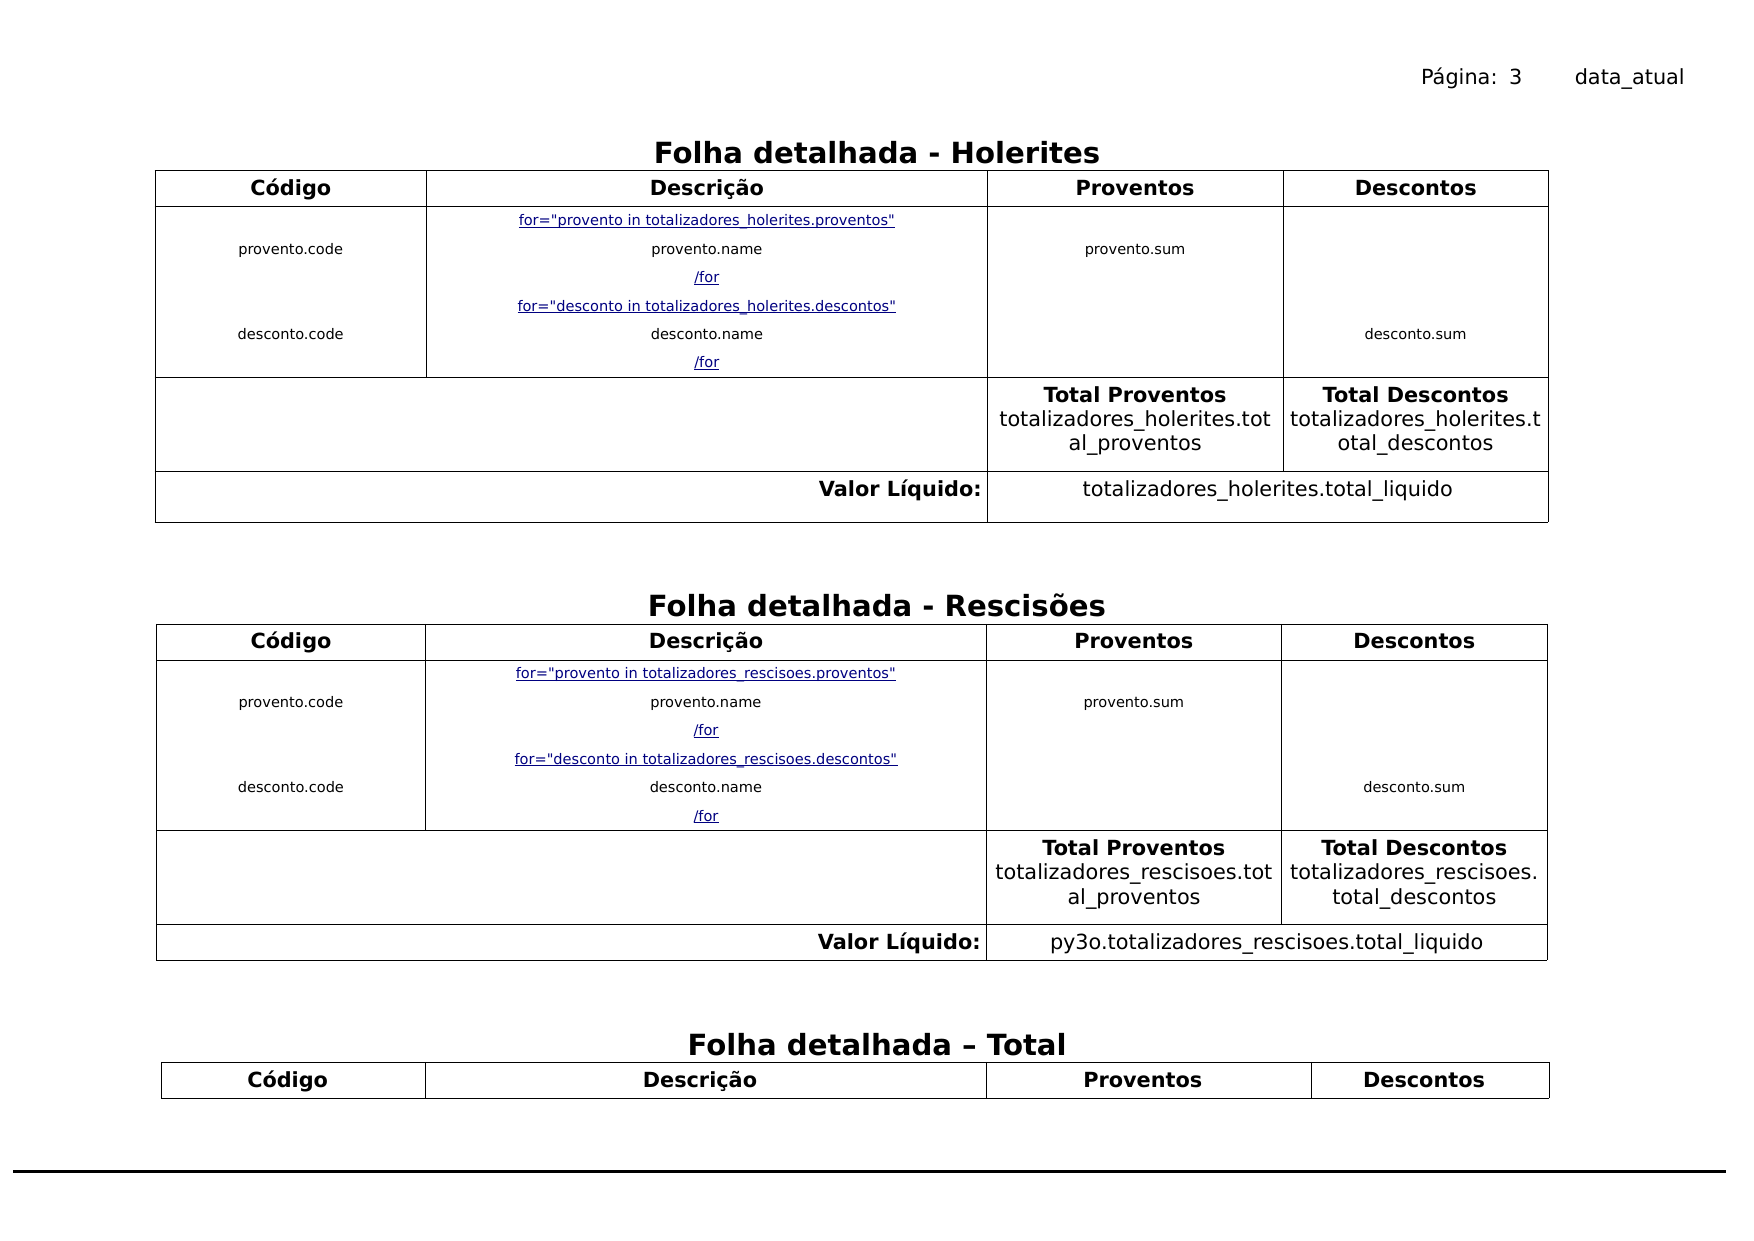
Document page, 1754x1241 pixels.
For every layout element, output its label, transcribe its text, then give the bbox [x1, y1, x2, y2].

table_cell /for [426, 802, 986, 830]
table_cell /for [427, 349, 987, 377]
table_cell provento.name [426, 688, 986, 717]
text Folha detalhada – Total [59, 1028, 1695, 1062]
table_cell provento.sum [987, 688, 1281, 717]
table_header Descontos [1282, 625, 1547, 659]
table_cell desconto.name [427, 320, 987, 348]
table_cell for="desconto in totalizadores_rescisoes.descontos" [426, 745, 986, 773]
table_cell [987, 717, 1281, 745]
table_cell Total Descontos totalizadores_holerites.total_descontos [1284, 378, 1548, 471]
table_cell [1284, 349, 1548, 377]
table_cell [1284, 207, 1548, 235]
table_cell [156, 378, 987, 471]
table_cell [988, 320, 1283, 348]
table_cell [1282, 745, 1547, 773]
table_cell [156, 207, 426, 235]
table_cell [1284, 263, 1548, 292]
table_header Proventos [988, 171, 1283, 206]
table_cell [987, 802, 1281, 830]
table_header Código [162, 1063, 425, 1098]
table_header Descrição [426, 625, 986, 659]
table_cell [1284, 235, 1548, 263]
table_cell /for [427, 263, 987, 292]
table_cell Valor Líquido: [156, 472, 987, 522]
table_cell for="desconto in totalizadores_holerites.descontos" [427, 292, 987, 320]
table_cell [156, 292, 426, 320]
table_cell py3o.totalizadores_rescisoes.total_liquido [987, 925, 1547, 960]
text Folha detalhada - Rescisões [59, 590, 1695, 624]
table_cell desconto.sum [1282, 774, 1547, 802]
table_cell totalizadores_holerites.total_liquido [988, 472, 1548, 522]
table_header Descrição [426, 1063, 986, 1098]
table_header Descrição [427, 171, 987, 206]
table_cell provento.sum [988, 235, 1283, 263]
table_cell for="provento in totalizadores_holerites.proventos" [427, 207, 987, 235]
table_cell [156, 263, 426, 292]
table_header Descontos [1312, 1063, 1549, 1098]
table_cell [157, 717, 425, 745]
table_cell Valor Líquido: [157, 925, 986, 960]
table_cell [988, 349, 1283, 377]
table_cell desconto.sum [1284, 320, 1548, 348]
text Folha detalhada - Holerites [59, 136, 1695, 170]
table_cell [157, 661, 425, 688]
table_cell [157, 802, 425, 830]
table_cell [988, 263, 1283, 292]
table_cell [157, 831, 986, 924]
table_header Código [156, 171, 426, 206]
table_cell desconto.code [157, 774, 425, 802]
table_cell provento.name [427, 235, 987, 263]
table_cell Total Proventos totalizadores_holerites.total_proventos [988, 378, 1283, 471]
table_header Proventos [987, 1063, 1311, 1098]
table_cell Total Proventos totalizadores_rescisoes.total_proventos [987, 831, 1281, 924]
table_cell provento.code [156, 235, 426, 263]
table_cell [1282, 717, 1547, 745]
table_cell [987, 745, 1281, 773]
table_cell [987, 774, 1281, 802]
table_cell desconto.code [156, 320, 426, 348]
table_cell [1282, 802, 1547, 830]
table_header Descontos [1284, 171, 1548, 206]
table_cell [156, 349, 426, 377]
table_header Proventos [987, 625, 1281, 659]
table_cell [1282, 688, 1547, 717]
table_cell /for [426, 717, 986, 745]
table_cell for="provento in totalizadores_rescisoes.proventos" [426, 661, 986, 688]
table_cell [1282, 661, 1547, 688]
table_cell Total Descontos totalizadores_rescisoes.total_descontos [1282, 831, 1547, 924]
table_cell [988, 292, 1283, 320]
table_cell [987, 661, 1281, 688]
table_cell [1284, 292, 1548, 320]
table_cell [157, 745, 425, 773]
table_cell provento.code [157, 688, 425, 717]
table_cell [988, 207, 1283, 235]
table_header Código [157, 625, 425, 659]
table_cell desconto.name [426, 774, 986, 802]
